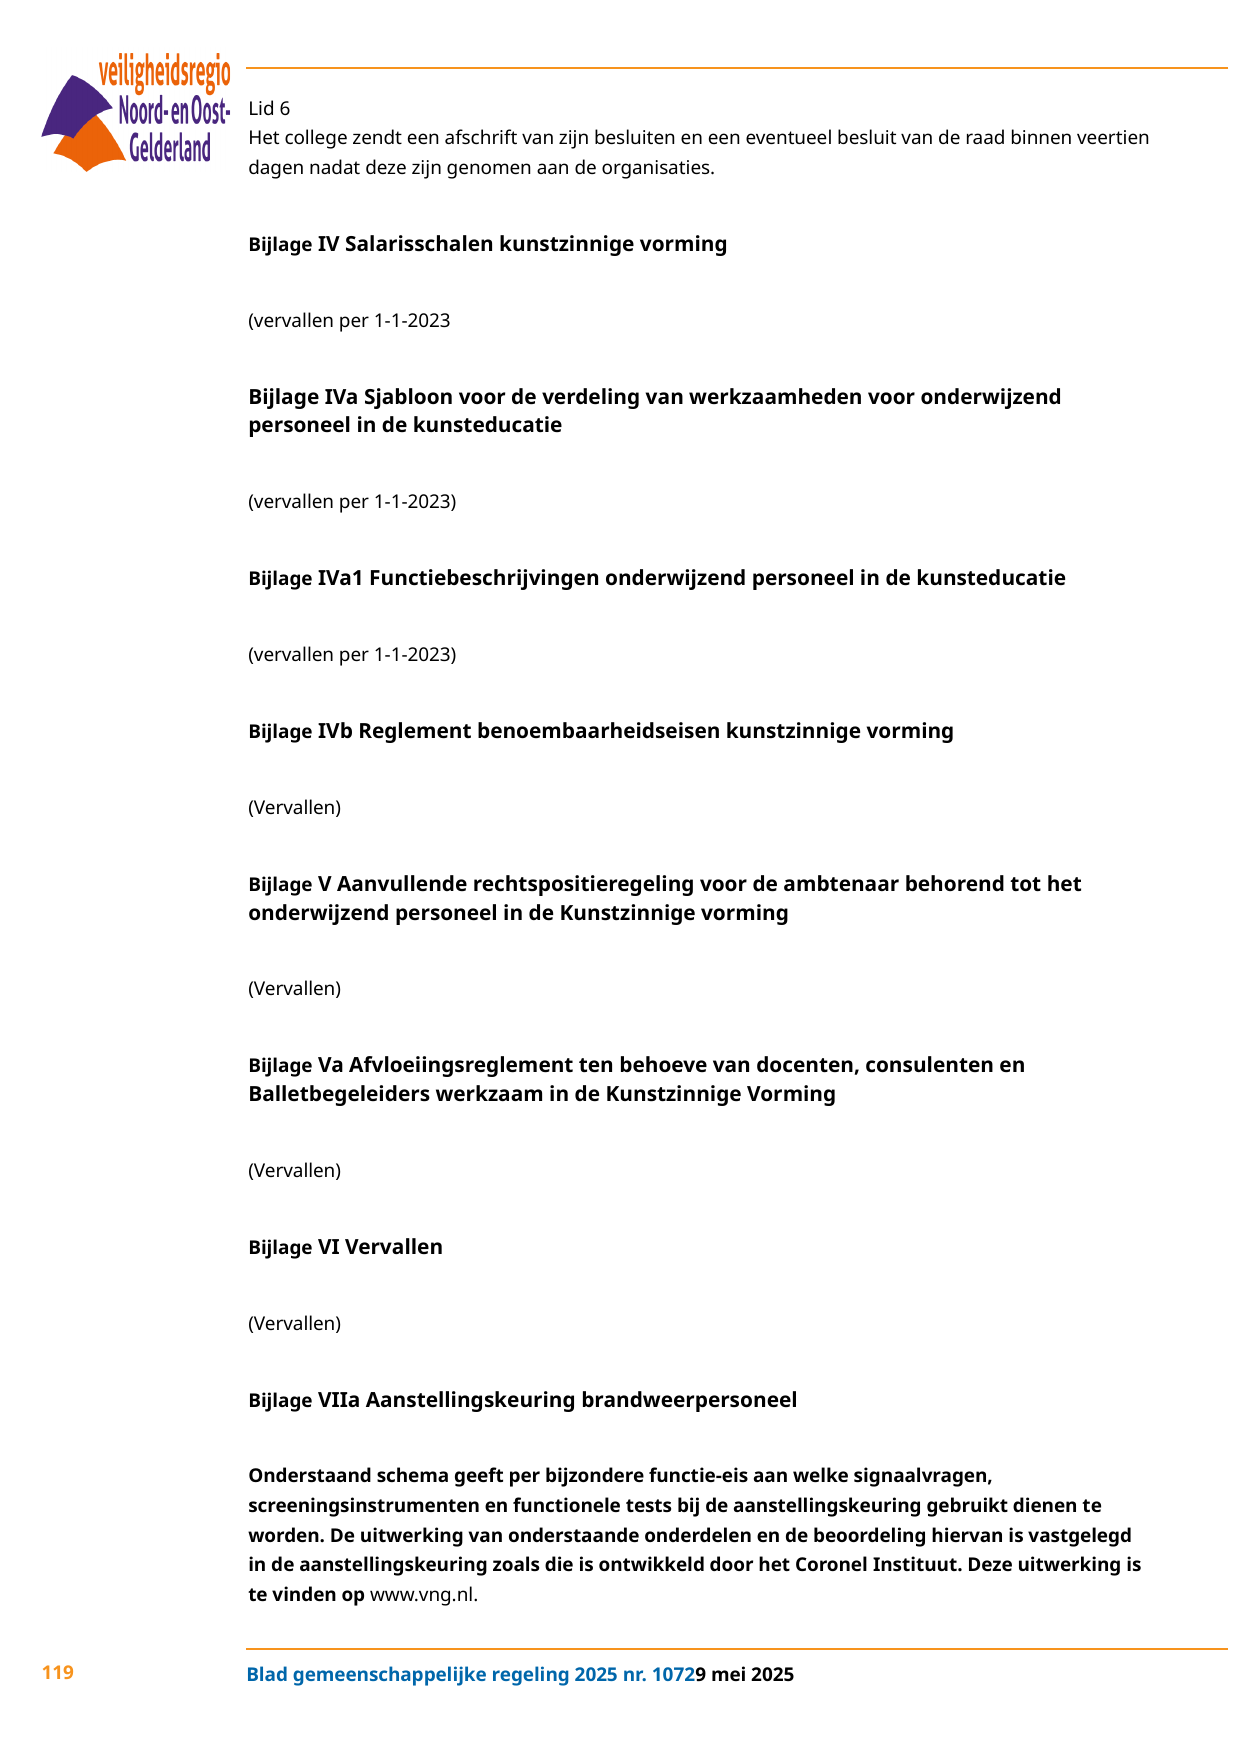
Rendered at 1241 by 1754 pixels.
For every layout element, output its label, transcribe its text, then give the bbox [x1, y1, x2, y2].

text Bijlage Va Afvloeiingsreglement ten behoeve van docenten, consulenten en Balletbegeleiders werkzaam in de Kunstzinnige Vorming [248, 1051, 1152, 1107]
text Onderstaand schema geeft per bijzondere functie-eis aan welke signaalvragen, screeningsinstrumenten en functionele tests bij de aanstellingskeuring gebruikt dienen te worden. De uitwerking van onderstaande onderdelen en de beoordeling hiervan is vastgelegd in de aanstellingskeuring zoals die is ontwikkeld door het Coronel Instituut. Deze uitwerking is te vinden op www.vng.nl. [248, 1463, 1152, 1607]
text (Vervallen) [248, 1157, 1152, 1182]
text Bijlage IVa1 Functiebeschrijvingen onderwijzend personeel in de kunsteducatie [248, 563, 1152, 592]
text Bijlage VIIa Aanstellingskeuring brandweerpersoneel [248, 1385, 1152, 1413]
text Het college zendt een afschrift van zijn besluiten en een eventueel besluit van de raad binnen veertien dagen nadat deze zijn genomen aan de organisaties. [248, 124, 1152, 180]
text (Vervallen) [248, 975, 1152, 1001]
text (Vervallen) [248, 794, 1152, 820]
text Lid 6 [248, 95, 1152, 121]
text Bijlage IVa Sjabloon voor de verdeling van werkzaamheden voor onderwijzend personeel in de kunsteducatie [248, 382, 1152, 439]
text Bijlage IVb Reglement benoembaarheidseisen kunstzinnige vorming [248, 716, 1152, 745]
text Bijlage VI Vervallen [248, 1232, 1152, 1260]
picture [41, 47, 231, 172]
text Bijlage V Aanvullende rechtspositieregeling voor de ambtenaar behorend tot het onderwijzend personeel in de Kunstzinnige vorming [248, 869, 1152, 926]
text Bijlage IV Salarisschalen kunstzinnige vorming [248, 229, 1152, 258]
text (Vervallen) [248, 1310, 1152, 1335]
text (vervallen per 1-1-2023) [248, 488, 1152, 514]
text (vervallen per 1-1-2023 [248, 307, 1152, 333]
text (vervallen per 1-1-2023) [248, 641, 1152, 667]
